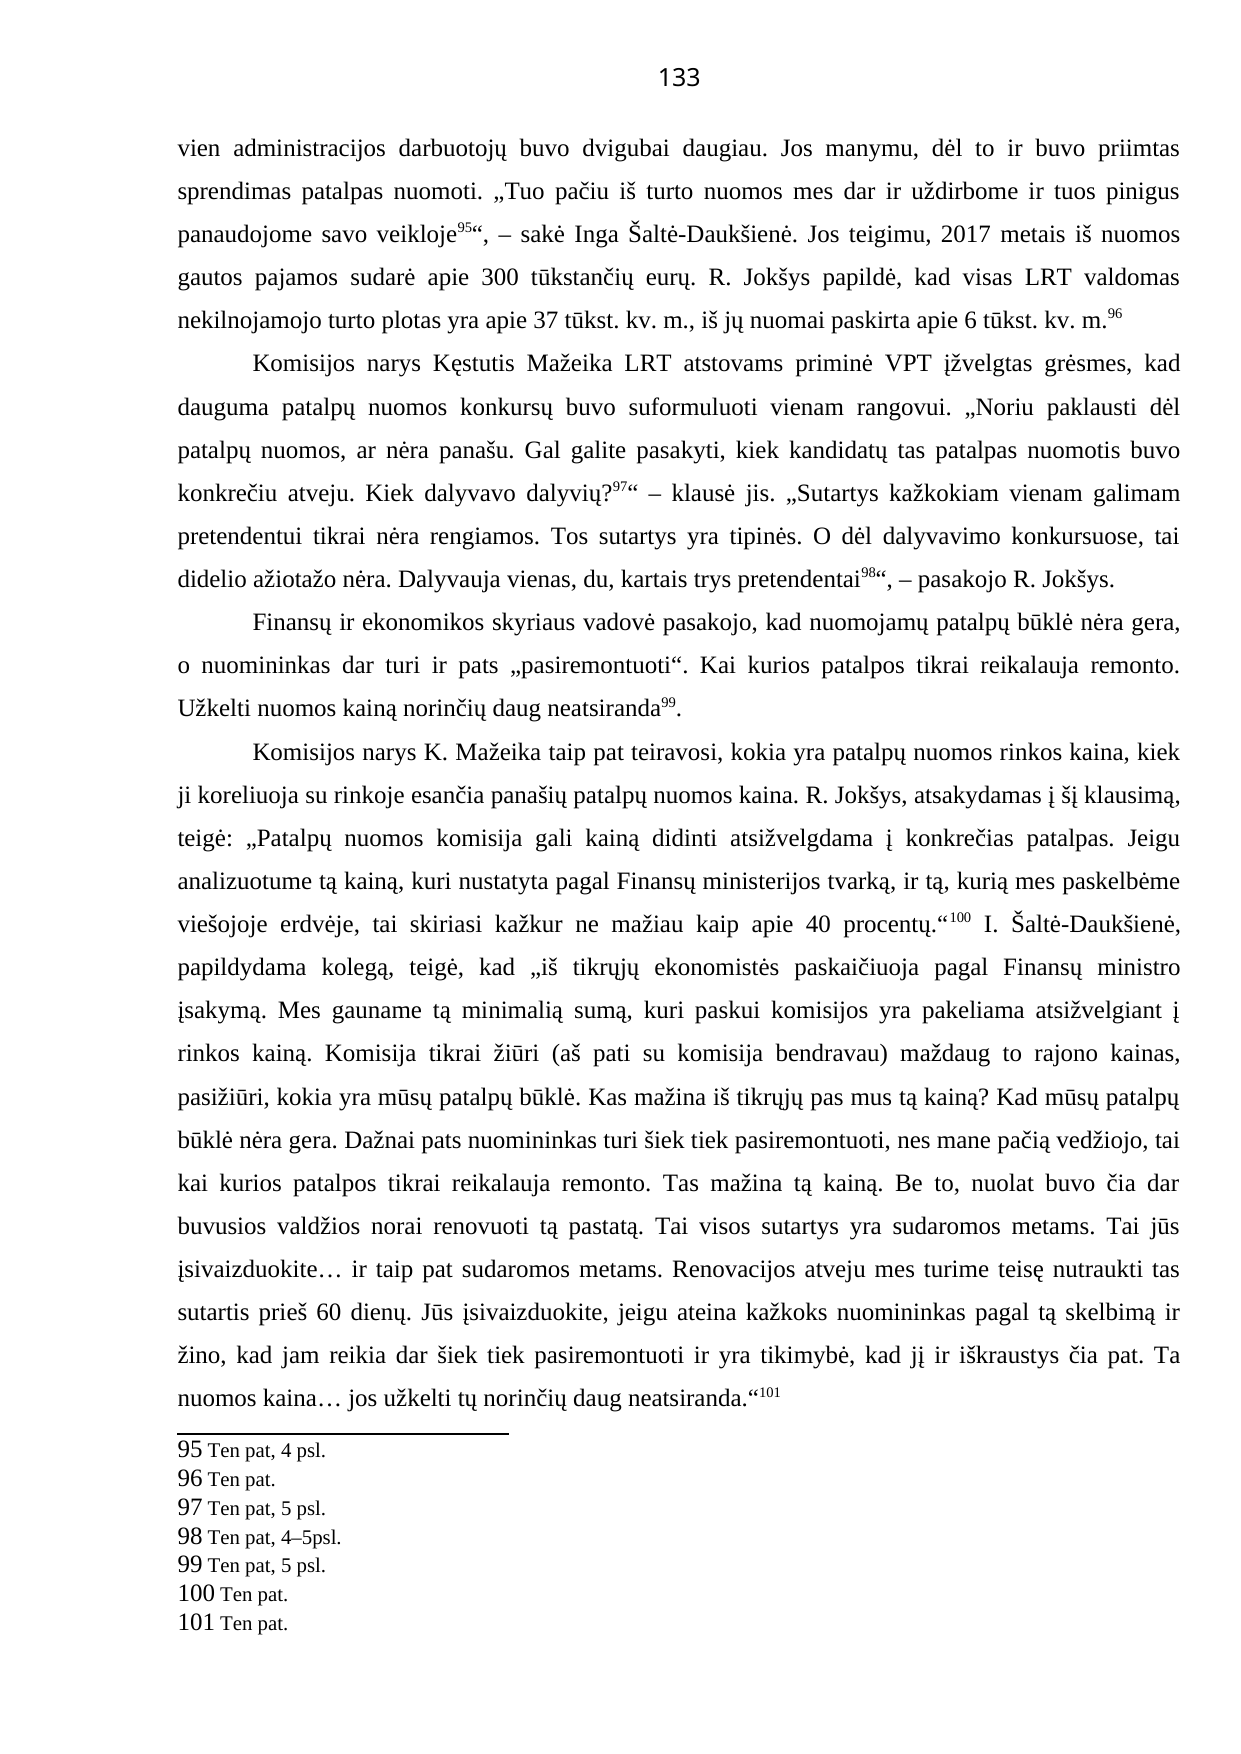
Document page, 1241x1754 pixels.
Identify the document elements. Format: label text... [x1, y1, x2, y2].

text Ten pat, 4 psl. [177, 1434, 1181, 1463]
text Ten pat, 5 psl. [177, 1549, 1181, 1578]
text Ten pat. [177, 1463, 1181, 1492]
text Ten pat, 5 psl. [177, 1492, 1181, 1521]
text Ten pat, 4–5psl. [177, 1521, 1181, 1549]
text Ten pat. [177, 1578, 1181, 1607]
text Ten pat. [177, 1607, 1181, 1636]
text Komisijos narys Kęstutis Mažeika LRT atstovams priminė VPT įžvelgtas grėsmes, kad dauguma patalpų nuomos konkursų buvo suformuluoti vienam rangovui. „Noriu paklausti dėl patalpų nuomos, ar nėra panašu. Gal galite pasakyti, kiek kandidatų tas patalpas nuomotis buvo konkrečiu atveju. Kiek dalyvavo dalyvių?“ – klausė jis. „Sutartys kažkokiam vienam galimam pretendentui tikrai nėra rengiamos. Tos sutartys yra tipinės. O dėl dalyvavimo konkursuose, tai didelio ažiotažo nėra. Dalyvauja vienas, du, kartais trys pretendentai“, – pasakojo R. Jokšys. Finansų ir ekonomikos skyriaus vadovė pasakojo, kad nuomojamų patalpų būklė nėra gera, o nuomininkas dar turi ir pats „pasiremontuoti“. Kai kurios patalpos tikrai reikalauja remonto. Užkelti nuomos kainą norinčių daug neatsiranda. [177, 348, 1181, 722]
text vien administracijos darbuotojų buvo dvigubai daugiau. Jos manymu, dėl to ir buvo priimtas sprendimas patalpas nuomoti. „Tuo pačiu iš turto nuomos mes dar ir uždirbome ir tuos pinigus panaudojome savo veikloje“, – sakė Inga Šaltė-Daukšienė. Jos teigimu, 2017 metais iš nuomos gautos pajamos sudarė apie 300 tūkstančių eurų. R. Jokšys papildė, kad visas LRT valdomas nekilnojamojo turto plotas yra apie 37 tūkst. kv. m., iš jų nuomai paskirta apie 6 tūkst. kv. m. [177, 133, 1181, 334]
text Komisijos narys K. Mažeika taip pat teiravosi, kokia yra patalpų nuomos rinkos kaina, kiek ji koreliuoja su rinkoje esančia panašių patalpų nuomos kaina. R. Jokšys, atsakydamas į šį klausimą, teigė: „Patalpų nuomos komisija gali kainą didinti atsižvelgdama į konkrečias patalpas. Jeigu analizuotume tą kainą, kuri nustatyta pagal Finansų ministerijos tvarką, ir tą, kurią mes paskelbėme viešojoje erdvėje, tai skiriasi kažkur ne mažiau kaip apie 40 procentų.“ I. Šaltė-Daukšienė, papildydama kolegą, teigė, kad „iš tikrųjų ekonomistės paskaičiuoja pagal Finansų ministro įsakymą. Mes gauname tą minimalią sumą, kuri paskui komisijos yra pakeliama atsižvelgiant į rinkos kainą. Komisija tikrai žiūri (aš pati su komisija bendravau) maždaug to rajono kainas, pasižiūri, kokia yra mūsų patalpų būklė. Kas mažina iš tikrųjų pas mus tą kainą? Kad mūsų patalpų būklė nėra gera. Dažnai pats nuomininkas turi šiek tiek pasiremontuoti, nes mane pačią vedžiojo, tai kai kurios patalpos tikrai reikalauja remonto. Tas mažina tą kainą. Be to, nuolat buvo čia dar buvusios valdžios norai renovuoti tą pastatą. Tai visos sutartys yra sudaromos metams. Tai jūs įsivaizduokite… ir taip pat sudaromos metams. Renovacijos atveju mes turime teisę nutraukti tas sutartis prieš 60 dienų. Jūs įsivaizduokite, jeigu ateina kažkoks nuomininkas pagal tą skelbimą ir žino, kad jam reikia dar šiek tiek pasiremontuoti ir yra tikimybė, kad jį ir iškraustys čia pat. Ta nuomos kaina… jos užkelti tų norinčių daug neatsiranda.“ [177, 737, 1181, 1412]
